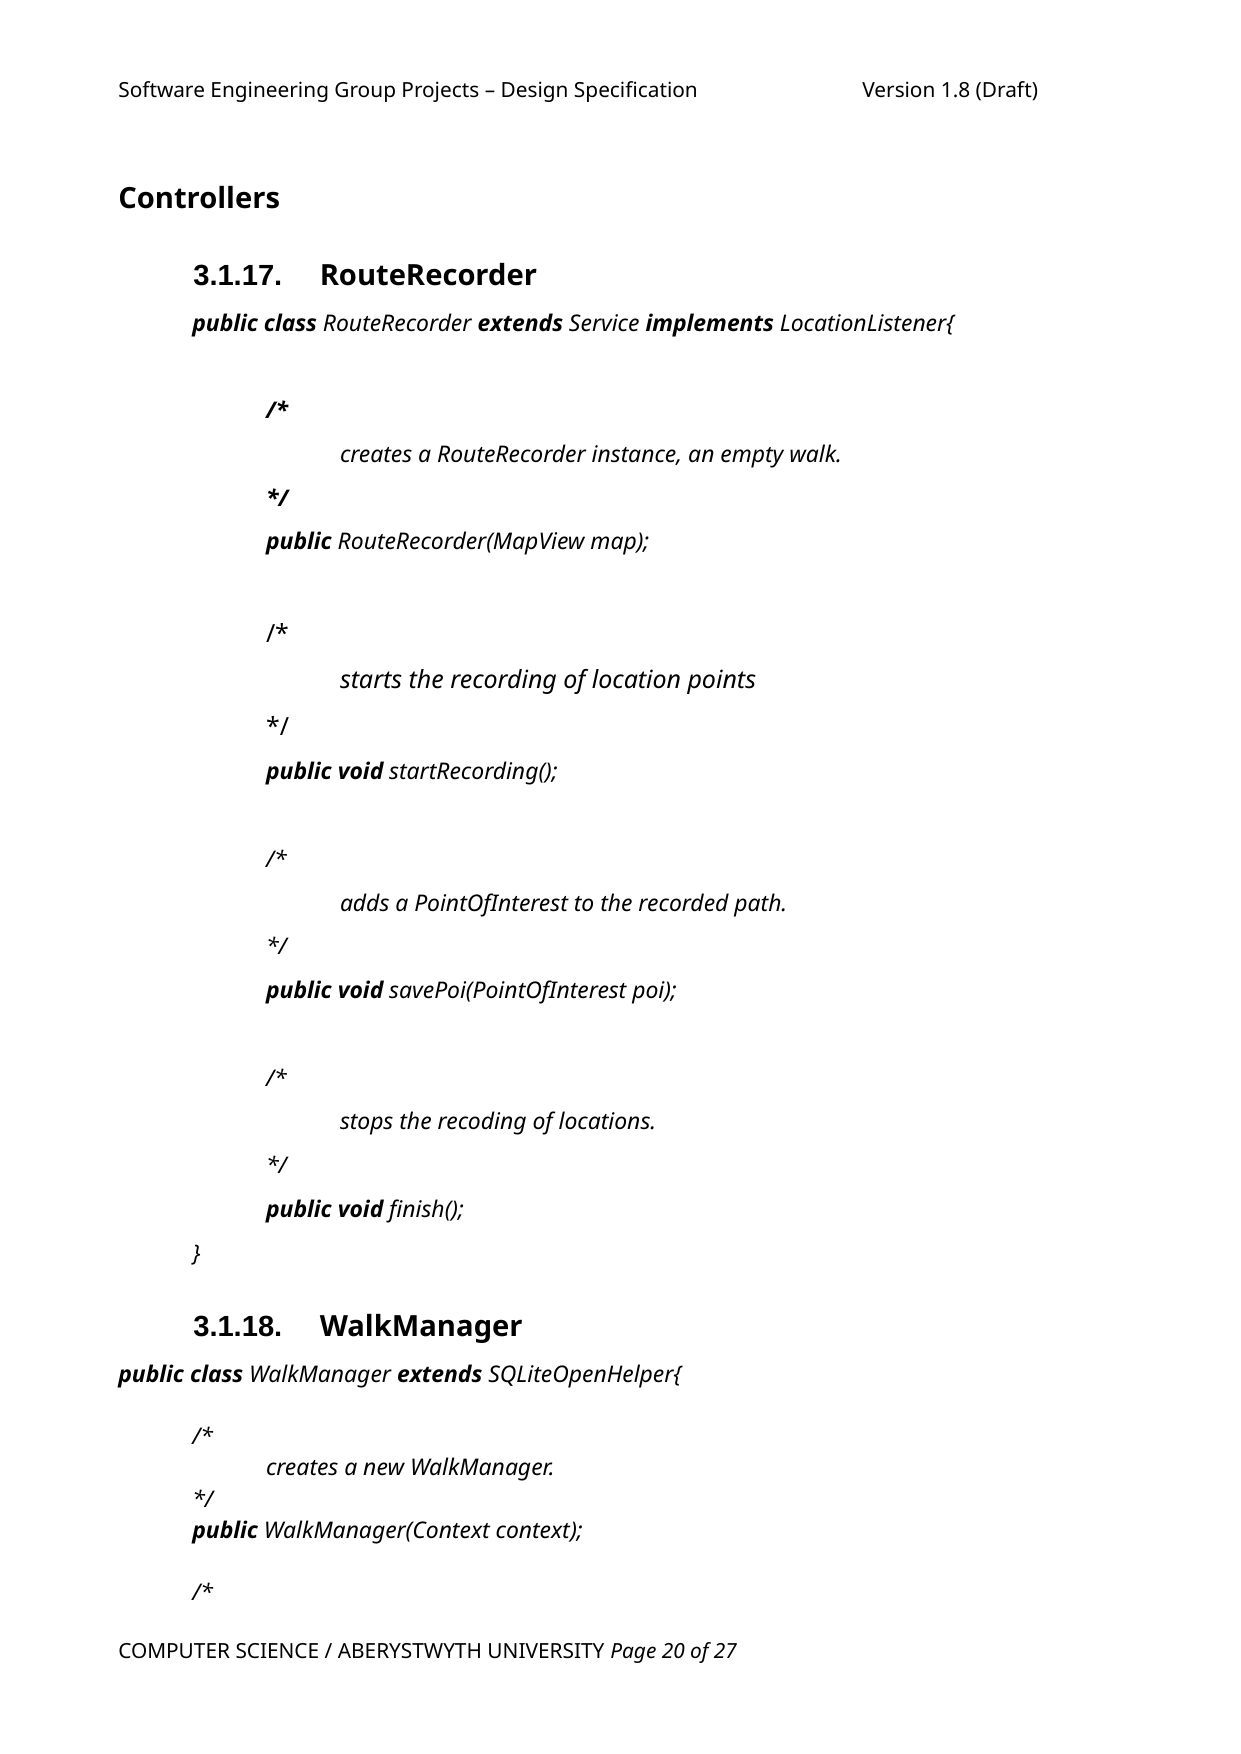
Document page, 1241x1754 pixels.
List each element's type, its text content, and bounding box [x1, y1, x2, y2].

text public class RouteRecorder extends Service implements LocationListener{ [118, 307, 1122, 338]
text starts the recording of location points [118, 662, 1122, 696]
text /* [118, 1420, 1122, 1451]
text public RouteRecorder(MapView map); [118, 525, 1122, 557]
text /* [118, 394, 1122, 425]
text creates a new WalkManager. [118, 1451, 1122, 1482]
text /* [118, 616, 1122, 650]
text /* [118, 1062, 1122, 1093]
text */ [118, 930, 1122, 962]
text adds a PointOfInterest to the recorded path. [118, 887, 1122, 918]
subtitle RouteRecorder [193, 254, 1122, 294]
text /* [118, 1576, 1122, 1607]
text public void finish(); [118, 1193, 1122, 1224]
subtitle WalkManager [193, 1305, 1122, 1345]
text */ [118, 1149, 1122, 1180]
text public void startRecording(); [118, 755, 1122, 787]
text } [118, 1237, 1122, 1268]
text */ [118, 482, 1122, 513]
text */ [118, 1482, 1122, 1514]
subtitle Controllers [118, 177, 1122, 217]
text creates a RouteRecorder instance, an empty walk. [118, 438, 1122, 469]
text public WalkManager(Context context); [118, 1514, 1122, 1545]
text public class WalkManager extends SQLiteOpenHelper{ [118, 1357, 1122, 1389]
text /* [118, 843, 1122, 874]
text public void savePoi(PointOfInterest poi); [118, 974, 1122, 1005]
text stops the recoding of locations. [118, 1105, 1122, 1137]
text */ [118, 709, 1122, 743]
